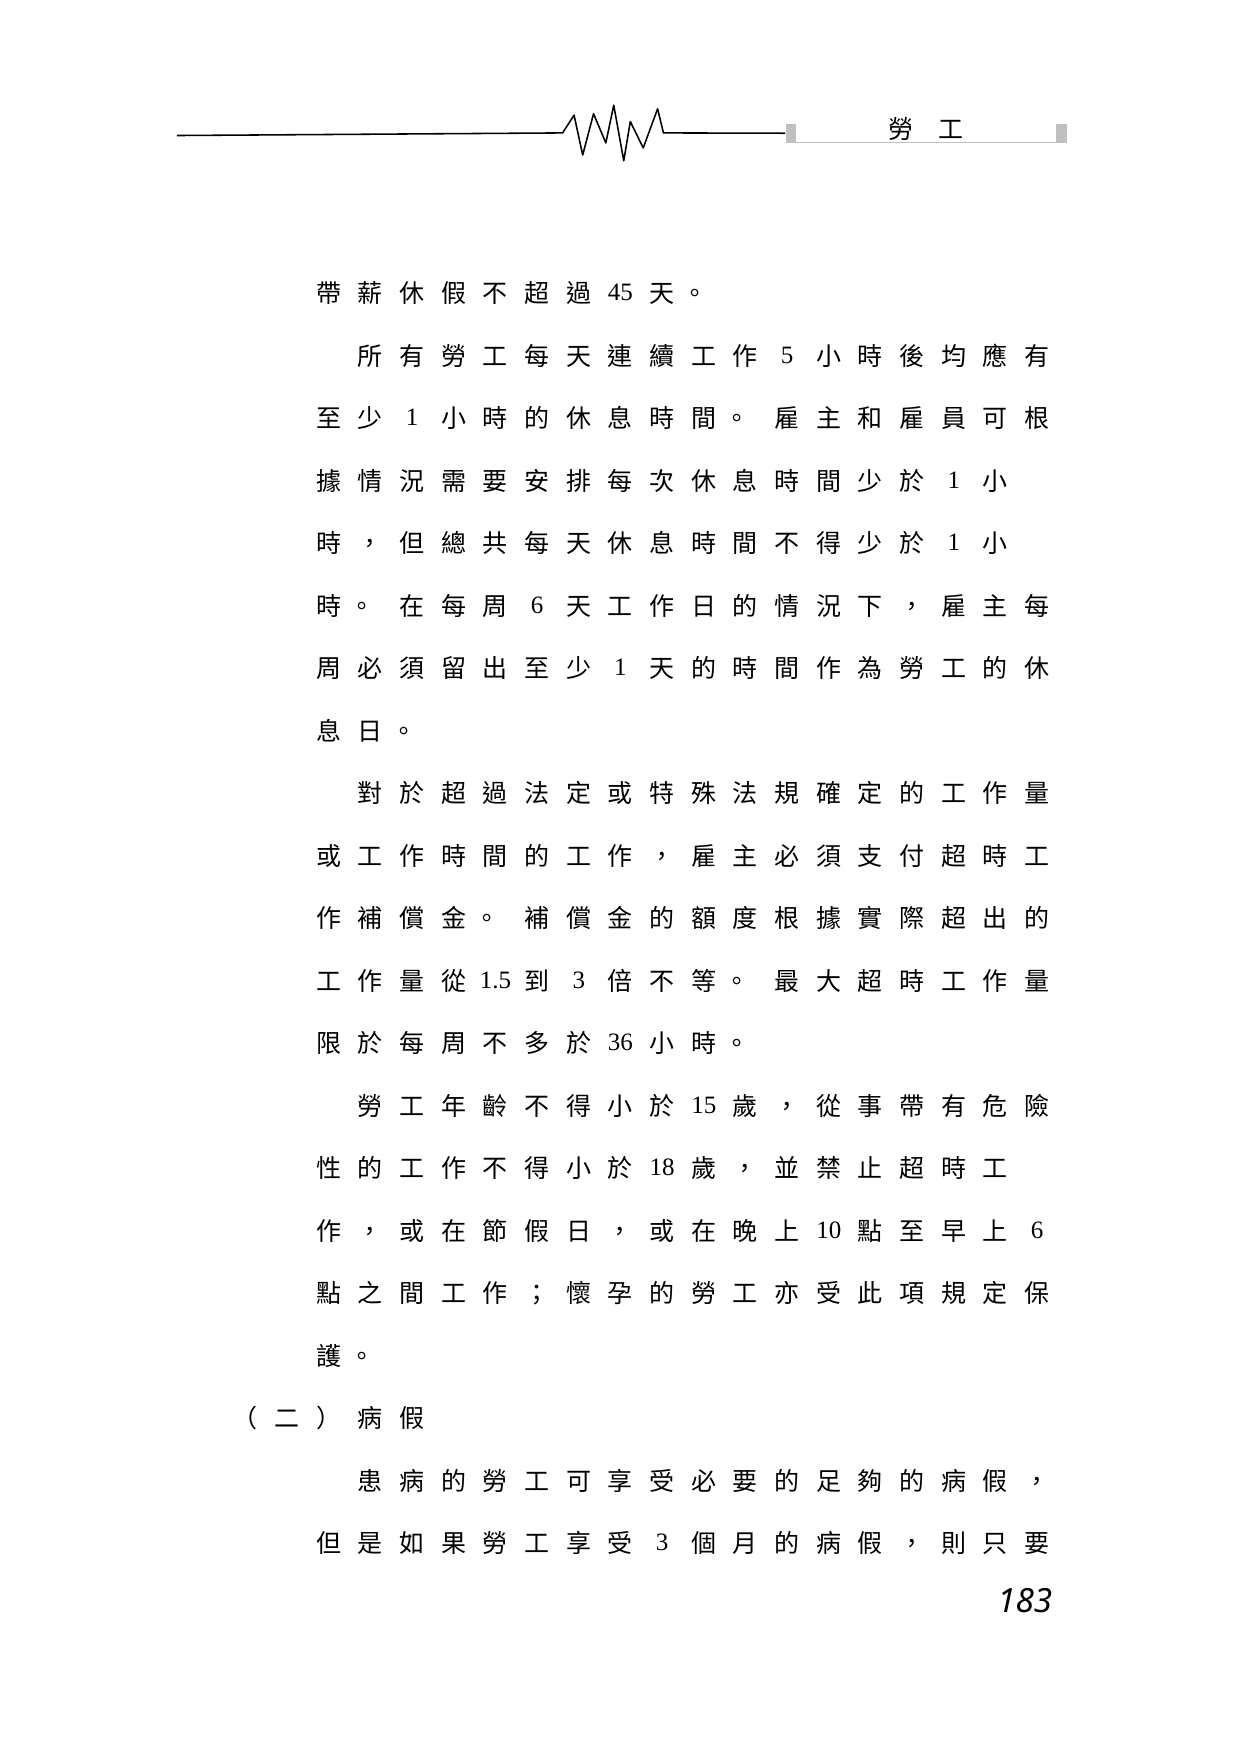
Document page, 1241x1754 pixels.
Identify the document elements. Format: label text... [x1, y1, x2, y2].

text 帶薪休假不超過45天。 [281, 250, 1058, 313]
text 患病的勞工可享受必要的足夠的病假，但是如果勞工享受3個月的病假，則只要 [281, 1438, 1058, 1563]
text 勞工年齡不得小於15歲，從事帶有危險性的工作不得小於18歲，並禁止超時工作，或在節假日，或在晚上10點至早上6點之間工作；懷孕的勞工亦受此項規定保護。 [281, 1063, 1058, 1375]
text 所有勞工每天連續工作5小時後均應有至少1小時的休息時間。雇主和雇員可根據情況需要安排每次休息時間少於1小時，但總共每天休息時間不得少於1小時。在每周6天工作日的情況下，雇主每周必須留出至少1天的時間作為勞工的休息日。 [281, 313, 1058, 750]
text （二）病假 [207, 1375, 1058, 1438]
text 對於超過法定或特殊法規確定的工作量或工作時間的工作，雇主必須支付超時工作補償金。補償金的額度根據實際超出的工作量從1.5到3倍不等。最大超時工作量限於每周不多於36小時。 [281, 750, 1058, 1063]
